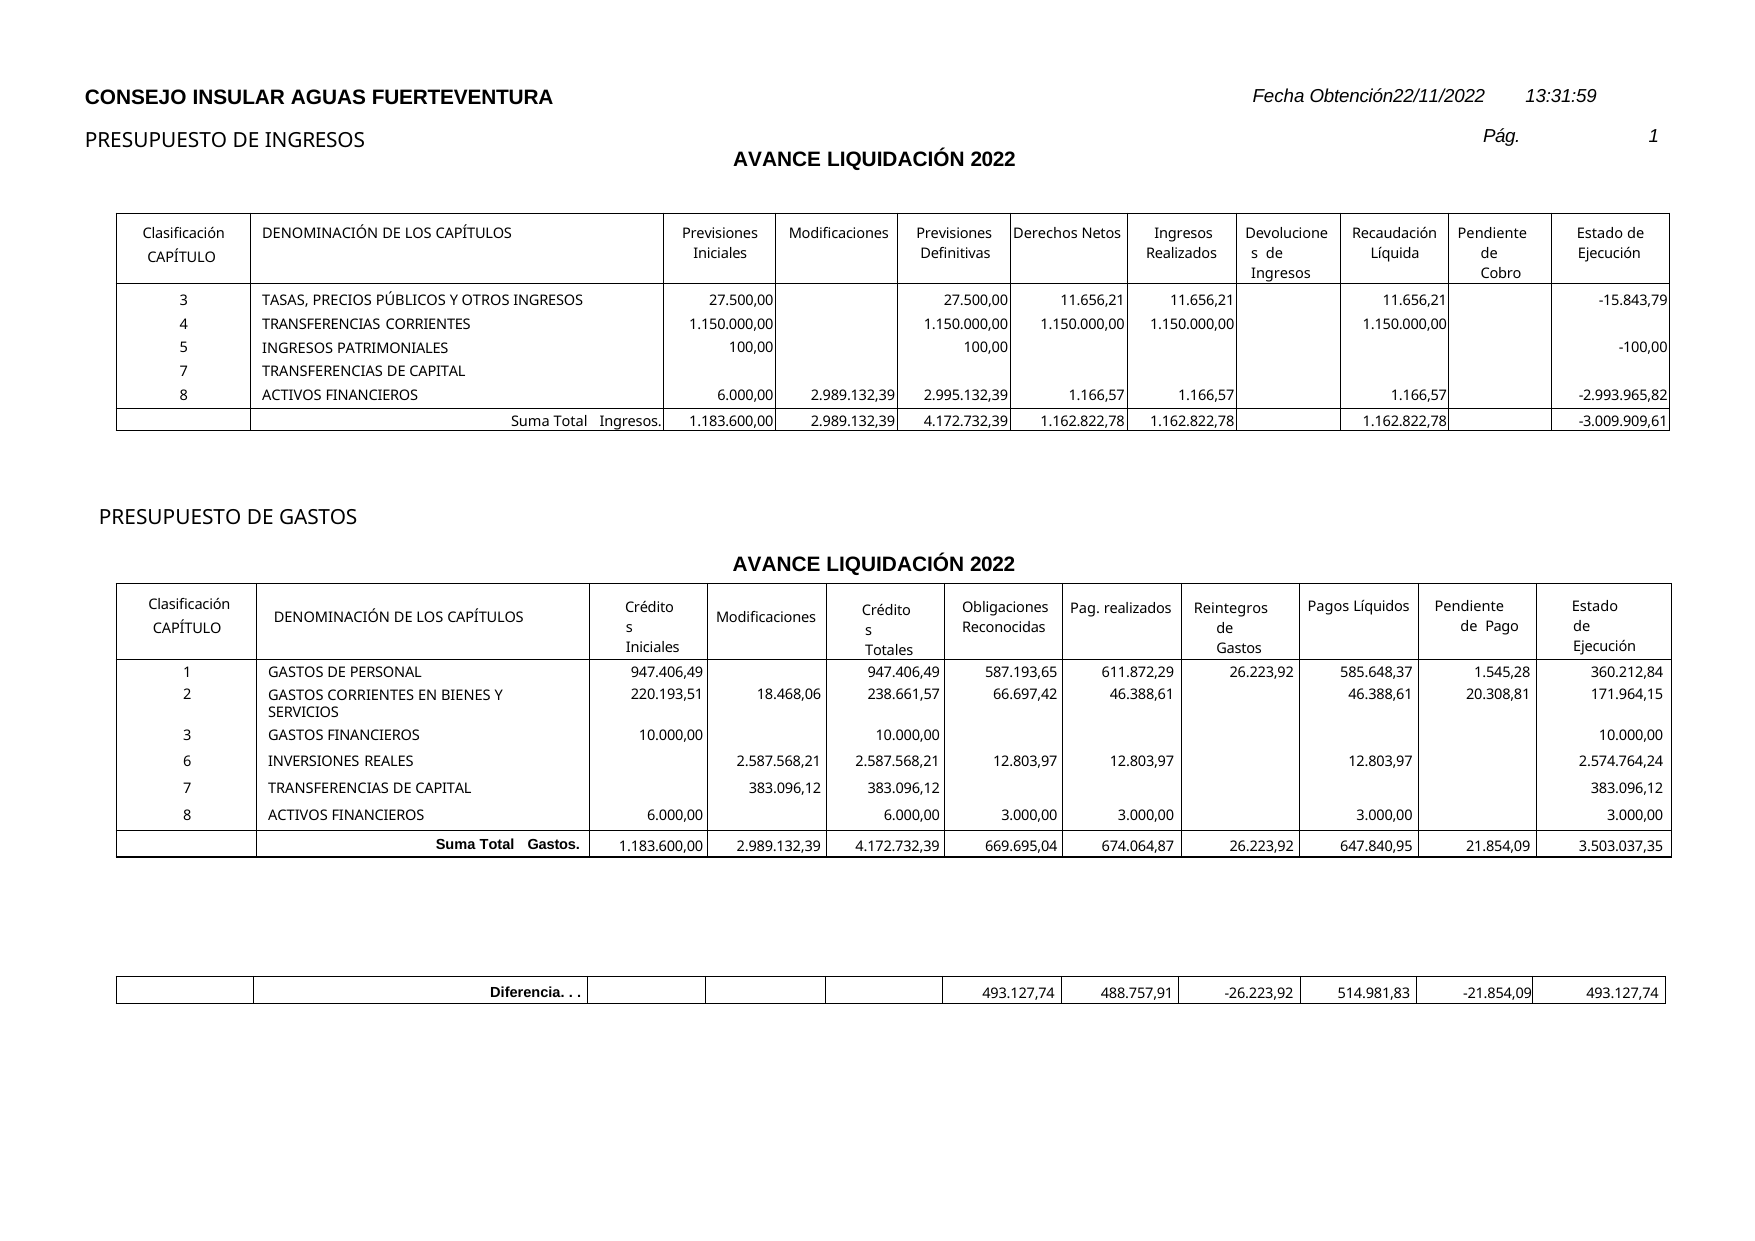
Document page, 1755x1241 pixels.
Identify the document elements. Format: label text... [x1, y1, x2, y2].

table_cell 12.803,97 [1300, 746, 1418, 773]
table_cell [590, 746, 707, 773]
table_cell 21.854,09 [1419, 831, 1536, 856]
table_cell [708, 660, 826, 683]
table_cell ACTIVOS FINANCIEROS [251, 381, 663, 407]
table_cell [1128, 357, 1236, 381]
table_cell [1449, 284, 1551, 407]
subtitle AVANCE LIQUIDACIÓN 2022 [75, 148, 1674, 171]
table_cell SERVICIOS [257, 705, 589, 723]
table_cell [945, 773, 1062, 800]
table_cell [1182, 683, 1299, 705]
table_cell 360.212,84 [1537, 660, 1671, 683]
table_cell Suma Total Gastos. [257, 831, 589, 856]
table_cell [776, 357, 897, 381]
table_cell [117, 409, 250, 430]
table_cell [1537, 705, 1671, 723]
text PRESUPUESTO DE GASTOS [99, 502, 1680, 531]
table_cell -100,00 [1552, 334, 1669, 357]
table_cell GASTOS FINANCIEROS [257, 723, 589, 746]
table_cell 1 [117, 660, 256, 683]
table_cell 2.587.568,21 [827, 746, 944, 773]
table_cell 27.500,00 [898, 284, 1010, 310]
table_cell [1237, 284, 1340, 407]
table_cell 11.656,21 [1341, 284, 1448, 310]
table_cell [1063, 723, 1181, 746]
table_cell [708, 800, 826, 830]
table_cell -2.993.965,82 [1552, 381, 1669, 407]
table_header Pendiente de Cobro [1449, 214, 1551, 283]
table_header Recaudación Líquida [1341, 214, 1448, 283]
table_cell 383.096,12 [827, 773, 944, 800]
table_cell 46.388,61 [1063, 683, 1181, 705]
table_cell 4.172.732,39 [827, 831, 944, 856]
table_cell 647.840,95 [1300, 831, 1418, 856]
table_cell [1182, 723, 1299, 746]
table_header 514.981,83 [1301, 977, 1416, 1003]
table_header -21.854,09 [1417, 977, 1532, 1003]
table_cell Suma Total Ingresos. [251, 409, 663, 430]
table_header -26.223,92 [1179, 977, 1300, 1003]
table_cell 10.000,00 [827, 723, 944, 746]
table_cell [1341, 357, 1448, 381]
table_cell 8 [117, 800, 256, 830]
table_cell [1182, 705, 1299, 723]
table_cell 100,00 [664, 334, 775, 357]
table_cell 6.000,00 [664, 381, 775, 407]
table_cell 12.803,97 [945, 746, 1062, 773]
table_cell -15.843,79 [1552, 284, 1669, 310]
table_cell 3.000,00 [1300, 800, 1418, 830]
table_cell 611.872,29 [1063, 660, 1181, 683]
table_cell [708, 723, 826, 746]
table_cell 220.193,51 [590, 683, 707, 705]
table_cell 8 [117, 381, 250, 407]
table_cell 11.656,21 [1011, 284, 1127, 310]
table_cell 947.406,49 [590, 660, 707, 683]
table_cell 7 [117, 357, 250, 381]
table_cell [1011, 334, 1127, 357]
table_cell 66.697,42 [945, 683, 1062, 705]
table_header DENOMINACIÓN DE LOS CAPÍTULOS [257, 584, 589, 659]
table_cell [1128, 334, 1236, 357]
table_cell [1419, 773, 1536, 800]
table_cell 12.803,97 [1063, 746, 1181, 773]
table_header Modificaciones [708, 584, 826, 659]
table_cell 11.656,21 [1128, 284, 1236, 310]
table_cell 2.989.132,39 [708, 831, 826, 856]
table_cell 6.000,00 [827, 800, 944, 830]
table_cell 20.308,81 [1419, 683, 1536, 705]
table_header Reintegros de Gastos [1182, 584, 1299, 659]
table_cell [1182, 773, 1299, 800]
table_cell 4 [117, 310, 250, 334]
table_header [588, 977, 705, 1003]
table_cell 383.096,12 [1537, 773, 1671, 800]
table_cell 46.388,61 [1300, 683, 1418, 705]
table_cell TRANSFERENCIAS DE CAPITAL [251, 357, 663, 381]
table_cell 1.150.000,00 [664, 310, 775, 334]
table_cell TASAS, PRECIOS PÚBLICOS Y OTROS INGRESOS [251, 284, 663, 310]
table_header Previsiones Definitivas [898, 214, 1010, 283]
table_cell 1.545,28 [1419, 660, 1536, 683]
table_cell 2 [117, 683, 256, 705]
table_cell 26.223,92 [1182, 660, 1299, 683]
table_cell [117, 831, 256, 856]
table_cell 1.150.000,00 [1341, 310, 1448, 334]
table_cell [945, 705, 1062, 723]
table_header [706, 977, 825, 1003]
table_cell 1.150.000,00 [1128, 310, 1236, 334]
table_cell 10.000,00 [1537, 723, 1671, 746]
table_cell 2.989.132,39 [776, 409, 897, 430]
table_cell 585.648,37 [1300, 660, 1418, 683]
table_cell 1.166,57 [1011, 381, 1127, 407]
table_cell 3.503.037,35 [1537, 831, 1671, 856]
table_cell 1.150.000,00 [898, 310, 1010, 334]
table_cell 3.000,00 [1063, 800, 1181, 830]
table_cell [1449, 409, 1551, 430]
table_cell 7 [117, 773, 256, 800]
table_cell ACTIVOS FINANCIEROS [257, 800, 589, 830]
table_cell [1419, 705, 1536, 723]
table_cell 1.166,57 [1341, 381, 1448, 407]
table_cell -3.009.909,61 [1552, 409, 1669, 430]
table_cell 2.587.568,21 [708, 746, 826, 773]
table_cell [1419, 800, 1536, 830]
table_cell INVERSIONES REALES [257, 746, 589, 773]
table_cell [1182, 746, 1299, 773]
table_cell 3 [117, 723, 256, 746]
table_cell [1419, 746, 1536, 773]
table_header Ingresos Realizados [1128, 214, 1236, 283]
table_cell INGRESOS PATRIMONIALES [251, 334, 663, 357]
table_cell 27.500,00 [664, 284, 775, 310]
table_cell 2.989.132,39 [776, 381, 897, 407]
table_cell GASTOS CORRIENTES EN BIENES Y [257, 683, 589, 705]
table_cell [1237, 409, 1340, 430]
table_cell 1.183.600,00 [664, 409, 775, 430]
table_header Estado de Ejecución [1537, 584, 1671, 659]
table_cell [1182, 800, 1299, 830]
table_cell [1552, 310, 1669, 334]
table_header Estado de Ejecución [1552, 214, 1669, 283]
table_cell [898, 357, 1010, 381]
table_header Pendiente de Pago [1419, 584, 1536, 659]
table_header Obligaciones Reconocidas [945, 584, 1062, 659]
table_header [117, 977, 253, 1003]
table_cell 10.000,00 [590, 723, 707, 746]
table_cell TRANSFERENCIAS CORRIENTES [251, 310, 663, 334]
table_header Pagos Líquidos [1300, 584, 1418, 659]
table_cell [827, 705, 944, 723]
table_cell [708, 705, 826, 723]
table_cell [1063, 773, 1181, 800]
subtitle AVANCE LIQUIDACIÓN 2022 [74, 552, 1674, 576]
table_cell 1.150.000,00 [1011, 310, 1127, 334]
table_header 493.127,74 [1533, 977, 1665, 1003]
table_cell 3.000,00 [945, 800, 1062, 830]
table_cell [1300, 705, 1418, 723]
table_cell 1.162.822,78 [1128, 409, 1236, 430]
table_cell [776, 284, 897, 310]
table_cell 2.995.132,39 [898, 381, 1010, 407]
table_header Diferencia. . . [254, 977, 587, 1003]
table_cell 4.172.732,39 [898, 409, 1010, 430]
table_cell 18.468,06 [708, 683, 826, 705]
table_cell 238.661,57 [827, 683, 944, 705]
table_cell 26.223,92 [1182, 831, 1299, 856]
table_header Devoluciones de Ingresos [1237, 214, 1340, 283]
table_cell 2.574.764,24 [1537, 746, 1671, 773]
table_cell [776, 310, 897, 334]
table_header DENOMINACIÓN DE LOS CAPÍTULOS [251, 214, 663, 283]
table_cell [1011, 357, 1127, 381]
table_cell 171.964,15 [1537, 683, 1671, 705]
table_cell 587.193,65 [945, 660, 1062, 683]
table_cell 6 [117, 746, 256, 773]
table_cell [776, 334, 897, 357]
table_cell [1341, 334, 1448, 357]
table_cell 5 [117, 334, 250, 357]
table_header 493.127,74 [943, 977, 1061, 1003]
table_header Pag. realizados [1063, 584, 1181, 659]
table_cell 947.406,49 [827, 660, 944, 683]
table_cell 6.000,00 [590, 800, 707, 830]
table_cell [1300, 723, 1418, 746]
table_cell [117, 705, 256, 723]
table_header Créditos Totales [827, 584, 944, 659]
table_cell GASTOS DE PERSONAL [257, 660, 589, 683]
table_cell [1419, 723, 1536, 746]
table_cell 1.162.822,78 [1341, 409, 1448, 430]
table_cell [1063, 705, 1181, 723]
table_cell 1.162.822,78 [1011, 409, 1127, 430]
table_header 488.757,91 [1062, 977, 1178, 1003]
table_header Previsiones Iniciales [664, 214, 775, 283]
table_cell [590, 773, 707, 800]
table_cell [1300, 773, 1418, 800]
table_cell 3.000,00 [1537, 800, 1671, 830]
table_cell 1.166,57 [1128, 381, 1236, 407]
table_header Clasificación CAPÍTULO [117, 584, 256, 659]
table_cell [590, 705, 707, 723]
table_header Clasificación CAPÍTULO [117, 214, 250, 283]
table_cell TRANSFERENCIAS DE CAPITAL [257, 773, 589, 800]
table_cell 674.064,87 [1063, 831, 1181, 856]
table_cell 100,00 [898, 334, 1010, 357]
table_cell 3 [117, 284, 250, 310]
table_header Créditos Iniciales [590, 584, 707, 659]
table_header [826, 977, 942, 1003]
table_header Derechos Netos [1011, 214, 1127, 283]
table_cell [664, 357, 775, 381]
table_cell [945, 723, 1062, 746]
table_cell 383.096,12 [708, 773, 826, 800]
table_cell 669.695,04 [945, 831, 1062, 856]
table_header Modificaciones [776, 214, 897, 283]
table_cell 1.183.600,00 [590, 831, 707, 856]
table_cell [1552, 357, 1669, 381]
